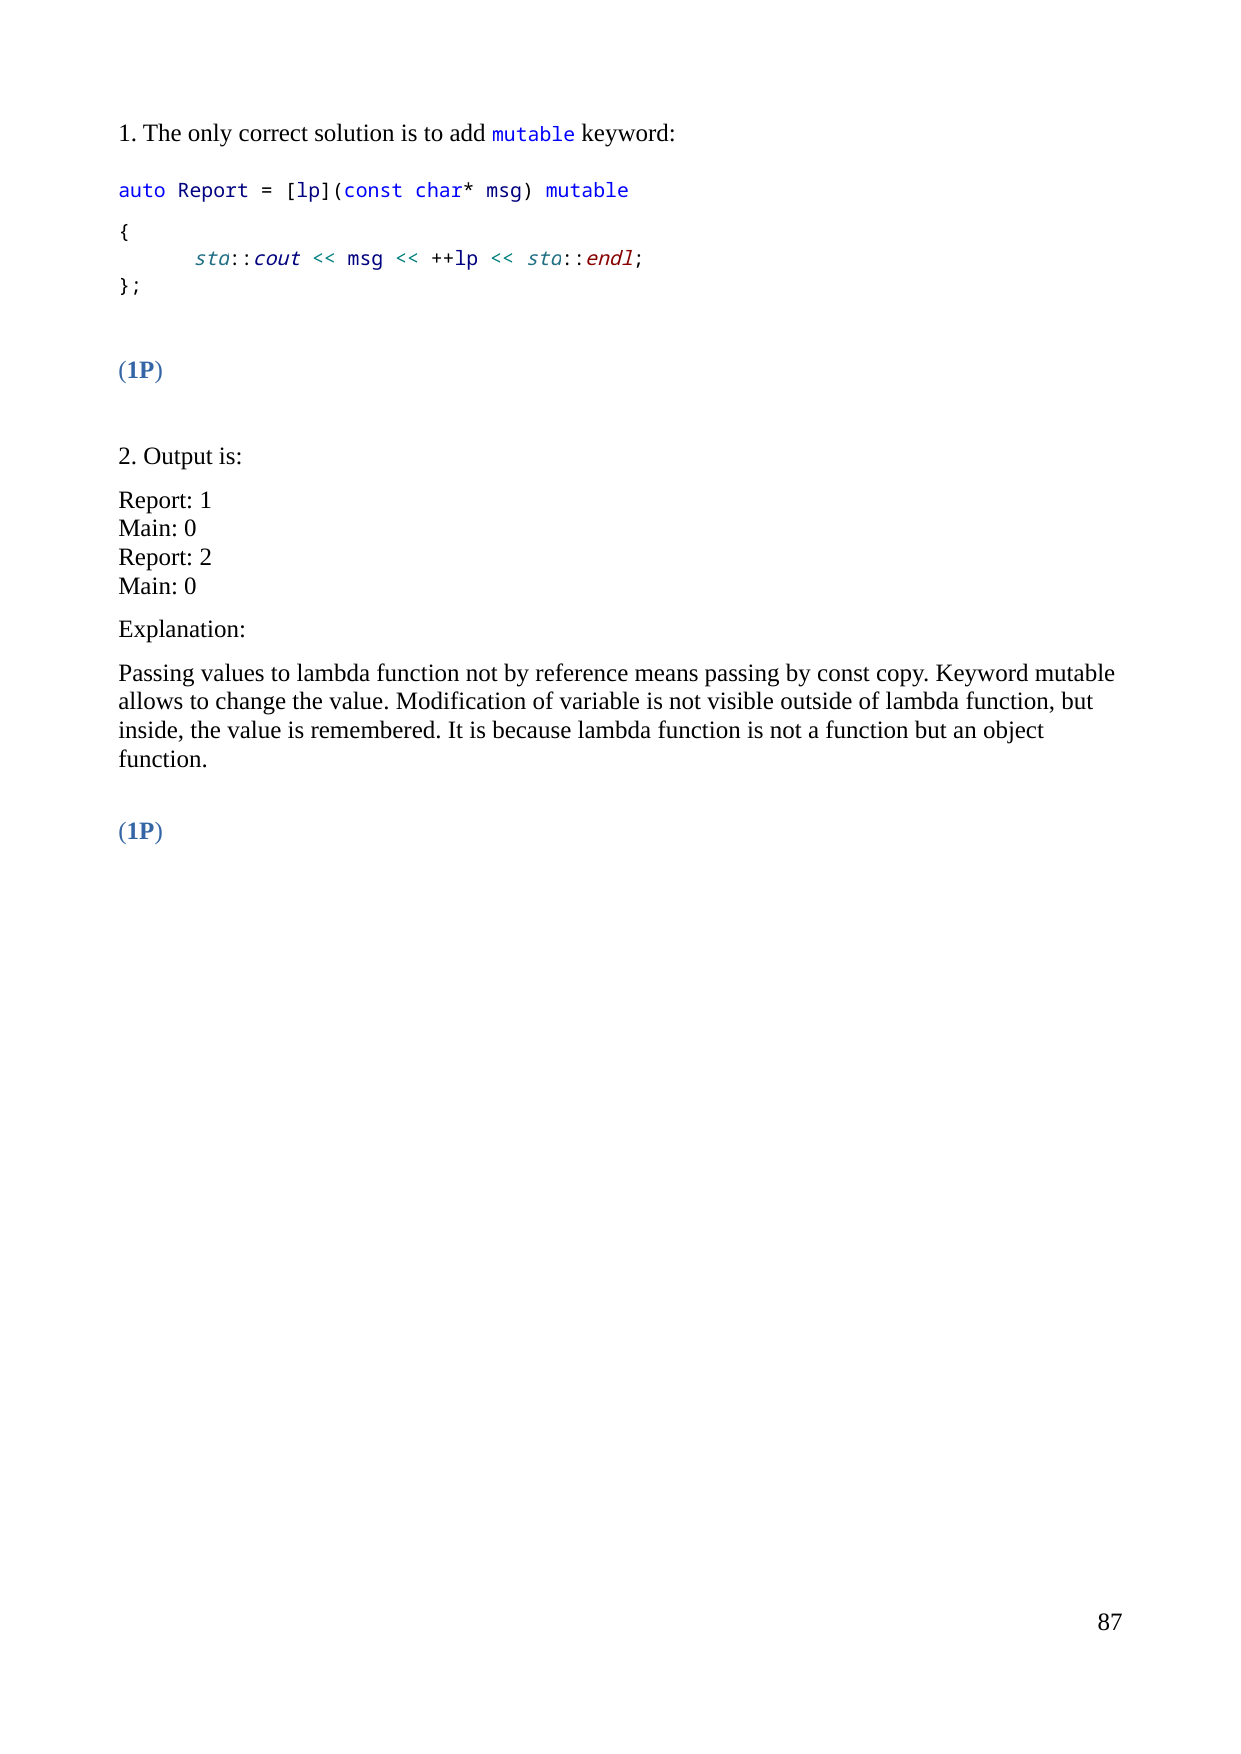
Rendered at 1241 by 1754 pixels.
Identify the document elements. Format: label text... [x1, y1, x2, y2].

text Passing values to lambda function not by reference means passing by const copy. Keyword mutable allows to change the value. Modification of variable is not visible outside of lambda function, but inside, the value is remembered. It is because lambda function is not a function but an object function. [118, 658, 1122, 773]
text 1. The only correct solution is to add mutable keyword: auto Report = [lp](const char* msg) mutable [118, 118, 1122, 203]
text Report: 1 Main: 0 Report: 2 Main: 0 [118, 485, 1122, 600]
text (1P) [118, 787, 1122, 845]
text }; [118, 272, 1122, 298]
text std::cout << msg << ++lp << std::endl; [118, 244, 1122, 272]
text { [118, 218, 1122, 244]
text Explanation: [118, 614, 1122, 643]
text 2. Output is: [118, 441, 1122, 470]
text (1P) [118, 355, 1122, 383]
